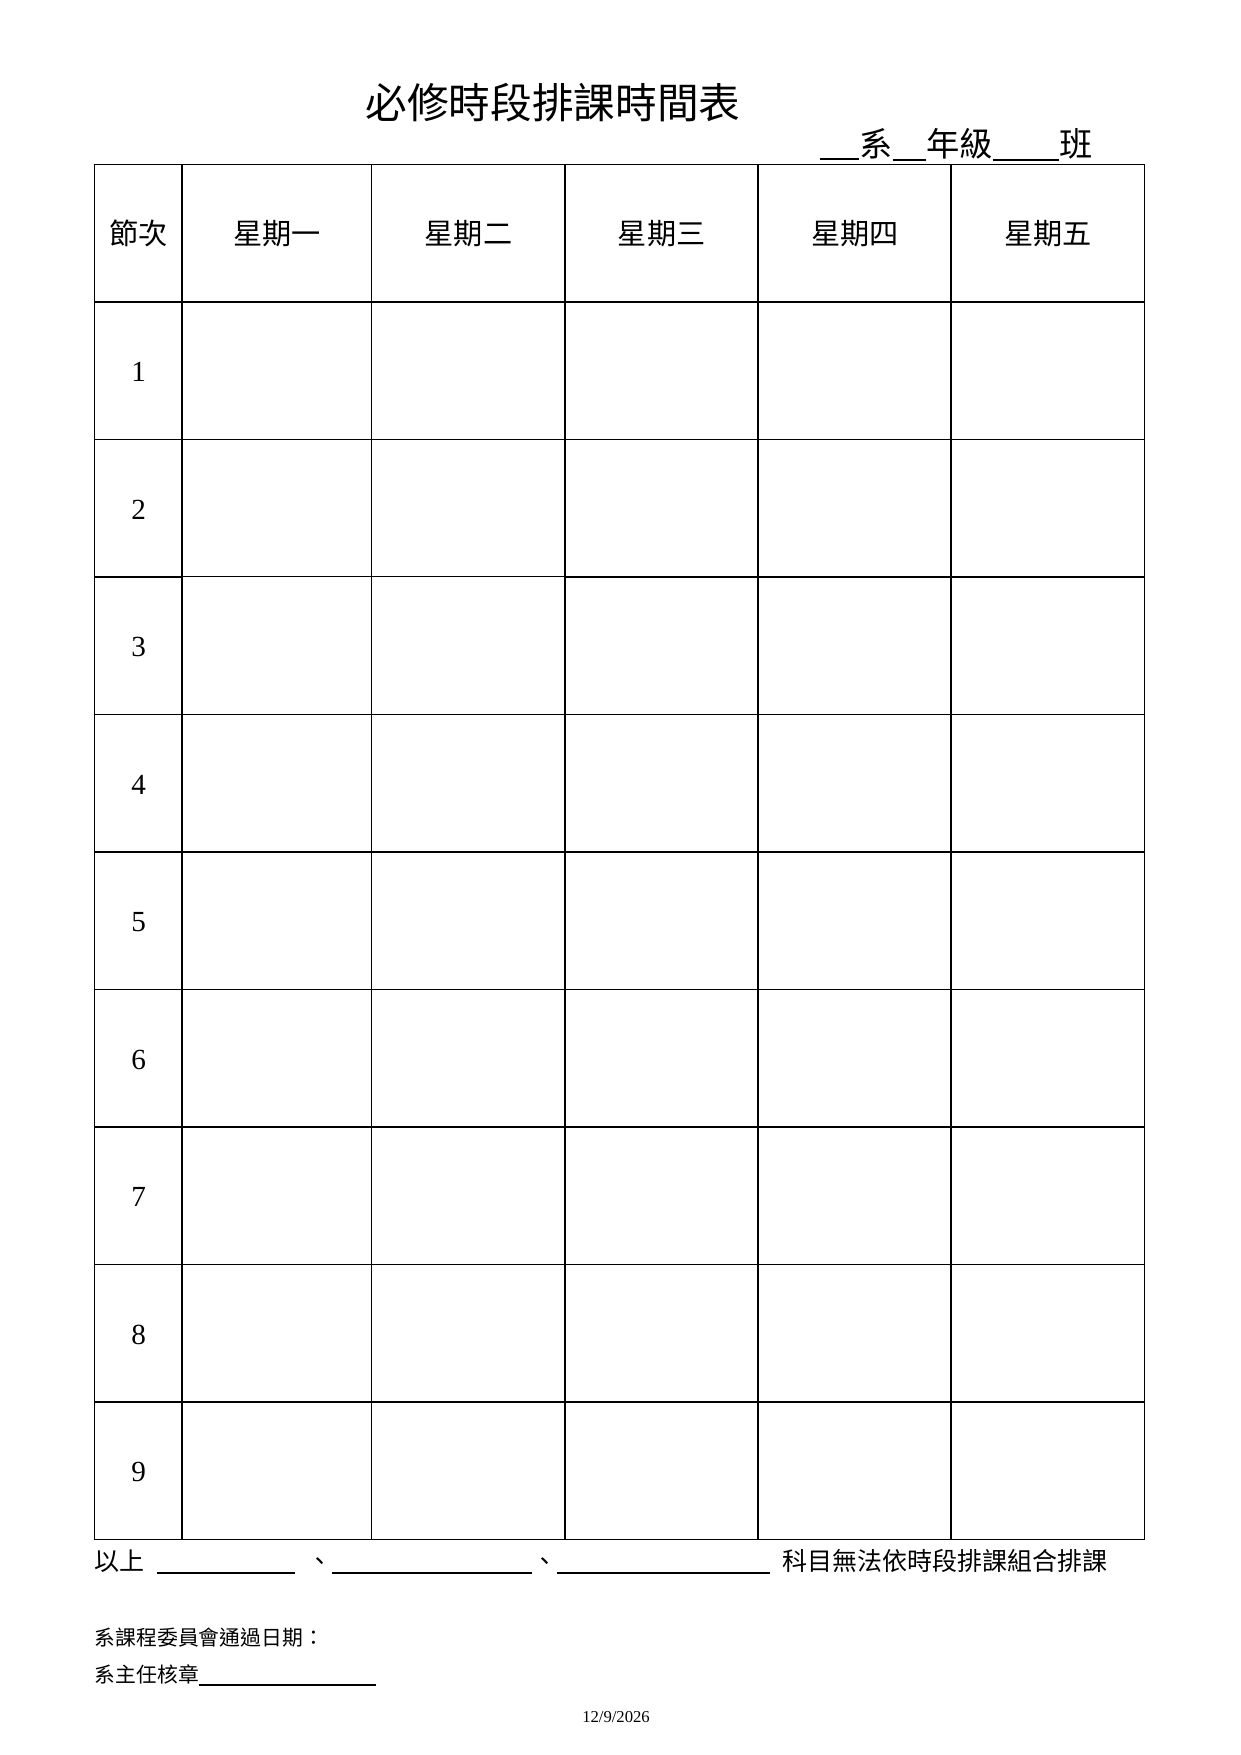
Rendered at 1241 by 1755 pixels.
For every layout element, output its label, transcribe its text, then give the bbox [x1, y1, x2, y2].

table_cell [183, 440, 371, 576]
table_cell [183, 1128, 371, 1264]
table_cell [759, 1128, 950, 1264]
table_cell [183, 853, 371, 989]
table_cell [952, 578, 1144, 714]
table_cell [952, 303, 1144, 439]
table_cell [372, 1128, 564, 1264]
table_cell 4 [95, 715, 181, 851]
table_cell [759, 303, 950, 439]
text 必修時段排課時間表 [94, 89, 1143, 126]
table_cell [566, 578, 757, 714]
table_cell [372, 1265, 564, 1401]
text 以上 、 、 科目無法依時段排課組合排課 [94, 1540, 1143, 1578]
table_cell 6 [95, 990, 181, 1126]
table_cell [759, 1265, 950, 1401]
table_header 星期四 [759, 165, 950, 301]
table_cell [372, 577, 564, 714]
table_cell [759, 440, 950, 576]
table_cell [566, 1128, 757, 1264]
table_cell [372, 853, 564, 989]
table_header 星期五 [952, 165, 1144, 301]
table_cell [759, 715, 950, 851]
table_cell [566, 303, 757, 439]
table_cell [372, 1403, 564, 1539]
table_cell [183, 1265, 371, 1401]
table_cell 8 [95, 1265, 181, 1401]
table_cell [566, 990, 757, 1126]
table_header 星期一 [183, 165, 371, 301]
table_cell [952, 1265, 1144, 1401]
table_cell [183, 1403, 371, 1539]
table_cell [566, 853, 757, 989]
table_cell [952, 715, 1144, 851]
table_cell [372, 715, 564, 851]
table_cell 9 [95, 1403, 181, 1539]
table_cell 2 [95, 440, 181, 576]
table_header 星期二 [372, 165, 564, 301]
table_cell [759, 853, 950, 989]
table_cell [952, 1128, 1144, 1264]
text 系課程委員會通過日期： [94, 1615, 1143, 1653]
text 系主任核章 [94, 1653, 1143, 1690]
table_cell [759, 578, 950, 714]
table_cell [183, 303, 371, 439]
table_cell [952, 1403, 1144, 1539]
table_cell [566, 440, 757, 576]
table_cell [372, 440, 564, 576]
table_cell [952, 853, 1144, 989]
table_cell [183, 715, 371, 851]
table_cell [566, 715, 757, 851]
table_cell [952, 990, 1144, 1126]
table_cell [372, 990, 564, 1126]
text 系 年級 班 [94, 126, 1143, 164]
table_header 星期三 [566, 165, 757, 301]
table_cell 7 [95, 1128, 181, 1264]
table_cell 5 [95, 853, 181, 989]
table_cell [759, 990, 950, 1126]
table_cell [372, 303, 564, 439]
table_cell 3 [95, 578, 181, 714]
table_header 節次 [95, 165, 181, 301]
table_cell [183, 990, 371, 1126]
table_cell [952, 440, 1144, 576]
table_cell [759, 1403, 950, 1539]
table_cell [566, 1403, 757, 1539]
table_cell [566, 1265, 757, 1401]
table_cell 1 [95, 303, 181, 439]
table_cell [183, 577, 371, 714]
